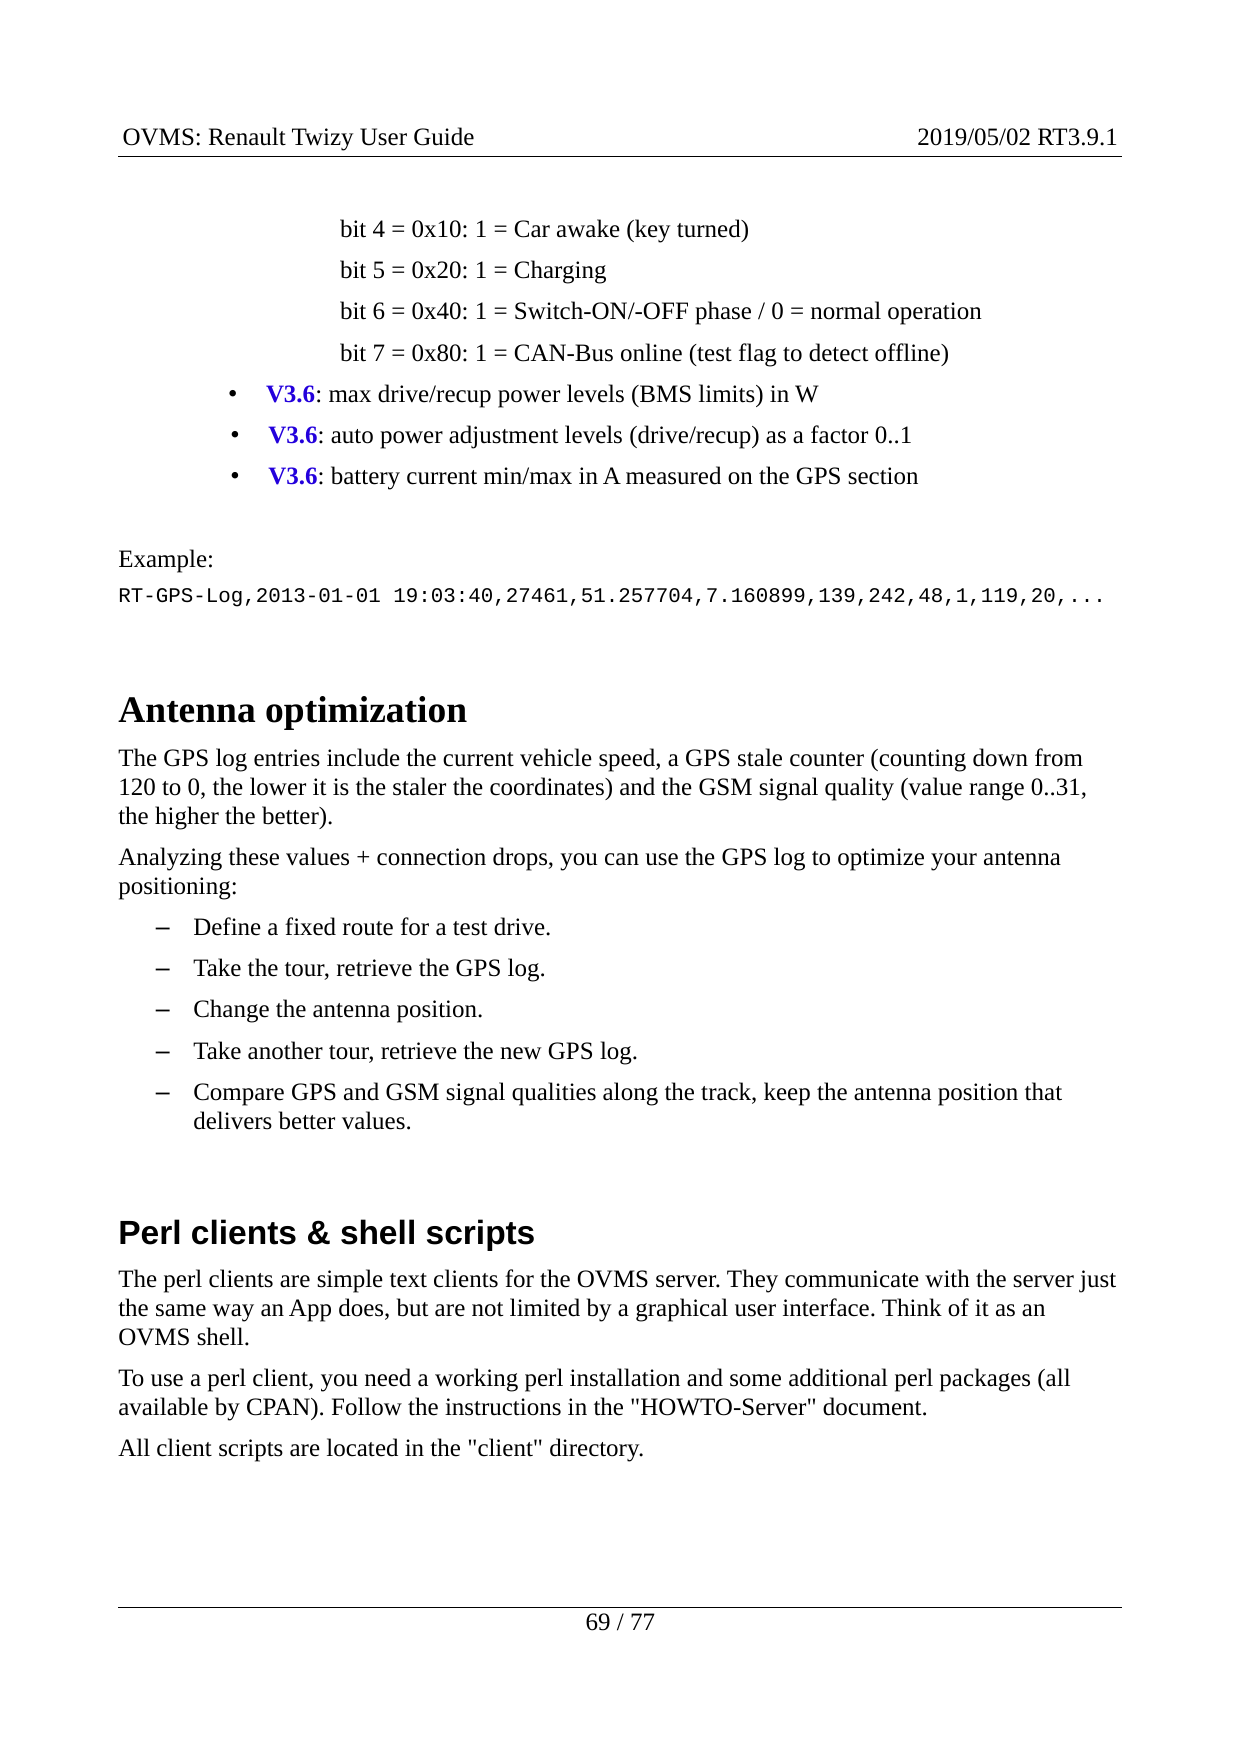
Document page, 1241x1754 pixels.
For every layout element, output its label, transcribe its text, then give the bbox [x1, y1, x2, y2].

text Analyzing these values + connection drops, you can use the GPS log to optimize your antenna positioning: [118, 842, 1122, 899]
text The GPS log entries include the current vehicle speed, a GPS stale counter (counting down from 120 to 0, the lower it is the staler the coordinates) and the GSM signal quality (value range 0..31, the higher the better). [118, 743, 1122, 829]
text bit 6 = 0x40: 1 = Switch-ON/-OFF phase / 0 = normal operation [340, 296, 1122, 325]
text All client scripts are located in the "client" directory. [118, 1433, 1122, 1462]
text Example: [118, 544, 1122, 573]
text RT-GPS-Log,2013-01-01 19:03:40,27461,51.257704,7.160899,139,242,48,1,119,20,... [118, 585, 1122, 609]
text bit 7 = 0x80: 1 = CAN-Bus online (test flag to detect offline) [340, 338, 1122, 366]
list Compare GPS and GSM signal qualities along the track, keep the antenna position that delivers better values. [156, 1077, 1122, 1134]
text To use a perl client, you need a working perl installation and some additional perl packages (all available by CPAN). Follow the instructions in the "HOWTO-Server" document. [118, 1363, 1122, 1421]
list V3.6: auto power adjustment levels (drive/recup) as a factor 0..1 [231, 420, 1122, 449]
list Take the tour, retrieve the GPS log. [156, 953, 1122, 982]
text bit 4 = 0x10: 1 = Car awake (key turned) [340, 214, 1122, 243]
list V3.6: max drive/recup power levels (BMS limits) in W [228, 379, 1122, 408]
list V3.6: battery current min/max in A measured on the GPS section [231, 461, 1122, 490]
list Define a fixed route for a test drive. [156, 912, 1122, 941]
list Take another tour, retrieve the new GPS log. [156, 1036, 1122, 1064]
subtitle Antenna optimization [118, 688, 1122, 731]
text bit 5 = 0x20: 1 = Charging [340, 255, 1122, 284]
list Change the antenna position. [156, 994, 1122, 1023]
text The perl clients are simple text clients for the OVMS server. They communicate with the server just the same way an App does, but are not limited by a graphical user interface. Think of it as an OVMS shell. [118, 1264, 1122, 1351]
subtitle Perl clients & shell scripts [118, 1213, 1122, 1252]
